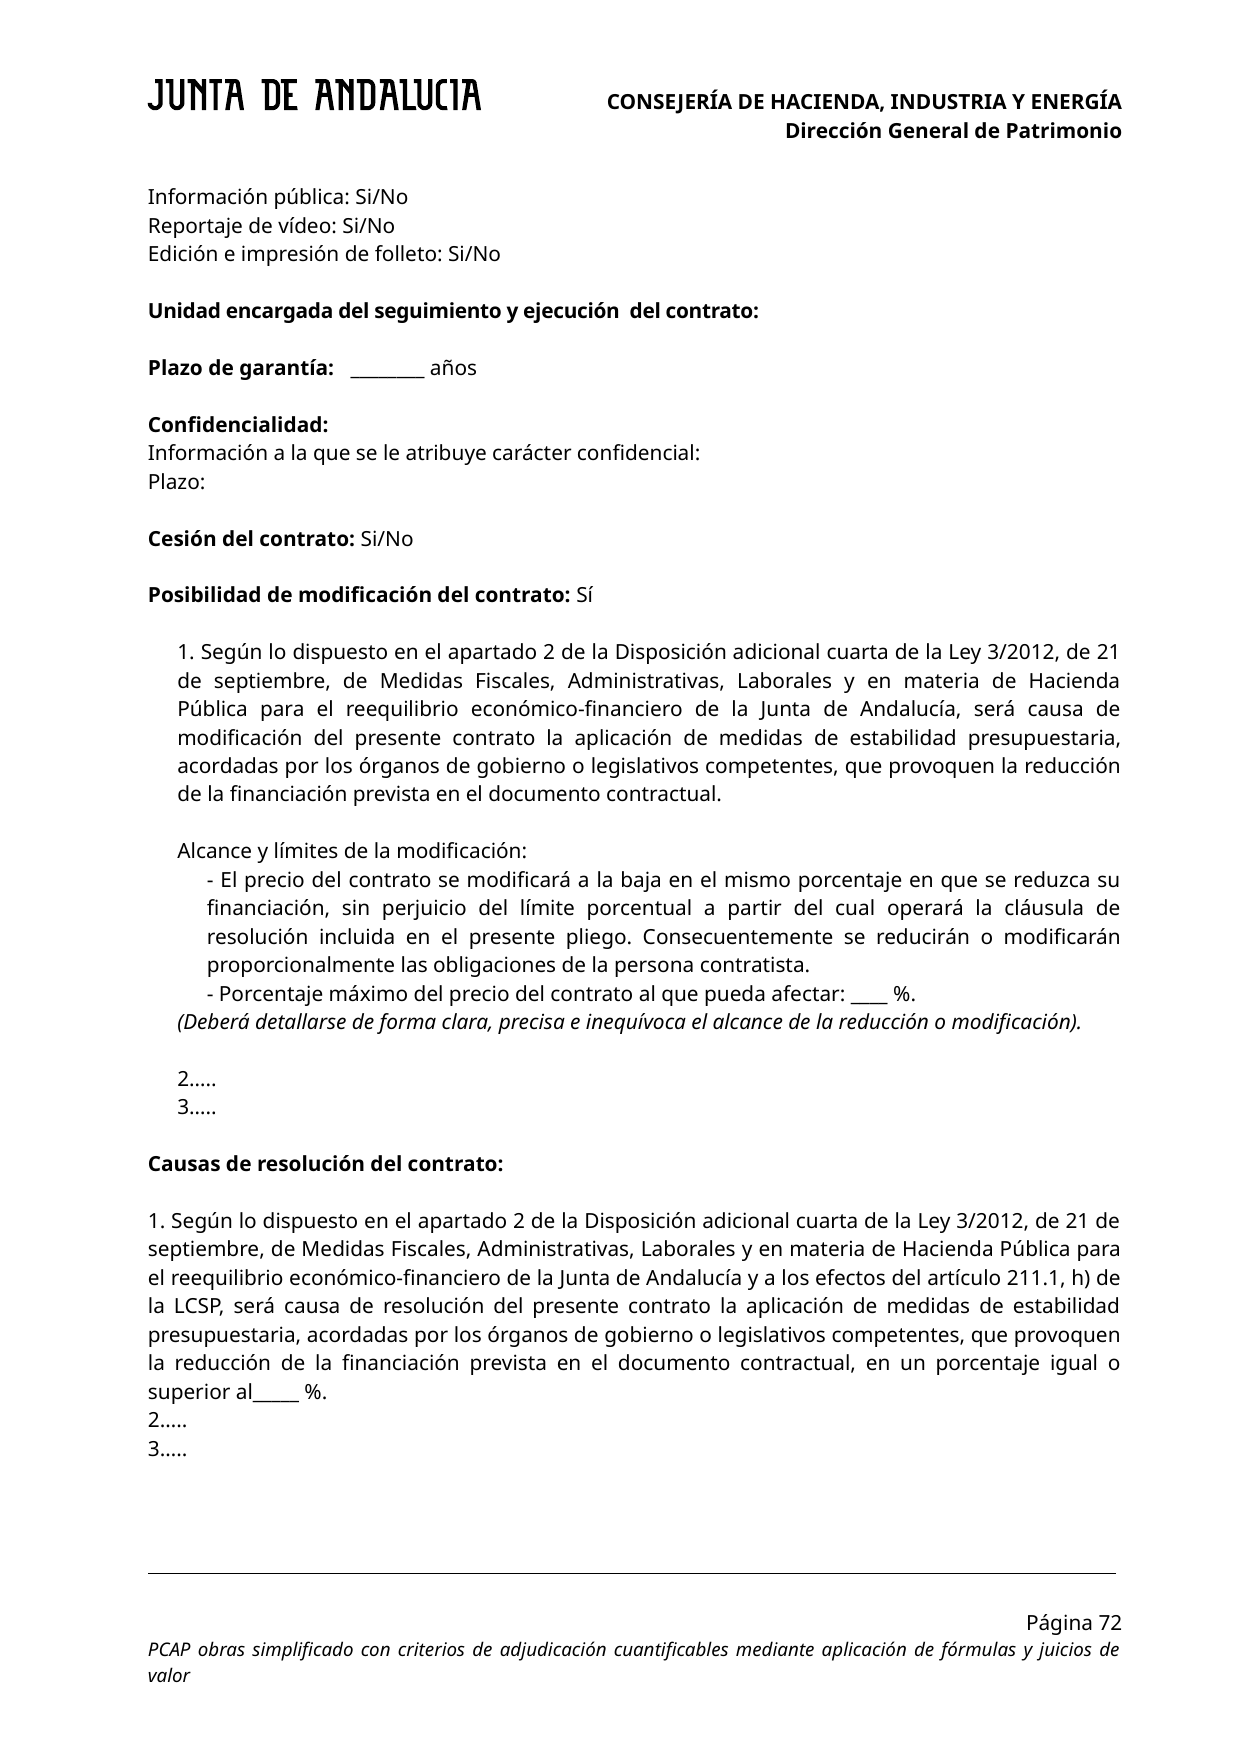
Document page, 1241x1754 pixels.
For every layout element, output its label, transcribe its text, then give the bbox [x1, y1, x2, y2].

text Posibilidad de modificación del contrato: Sí [148, 581, 1122, 609]
text 2….. [177, 1064, 1122, 1092]
text Causas de resolución del contrato: [148, 1149, 1122, 1178]
text - El precio del contrato se modificará a la baja en el mismo porcentaje en que se reduzca su financiación, sin perjuicio del límite porcentual a partir del cual operará la cláusula de resolución incluida en el presente pliego. Consecuentemente se reducirán o modificarán proporcionalmente las obligaciones de la persona contratista. [207, 865, 1122, 979]
text Alcance y límites de la modificación: [177, 836, 1122, 865]
text Edición e impresión de folleto: Si/No [148, 239, 1122, 268]
text Reportaje de vídeo: Si/No [148, 211, 1122, 239]
text Plazo de garantía: ________ años [148, 353, 1122, 381]
text Información a la que se le atribuye carácter confidencial: [148, 438, 1122, 467]
text Información pública: Si/No [148, 182, 1122, 211]
text 1. Según lo dispuesto en el apartado 2 de la Disposición adicional cuarta de la Ley 3/2012, de 21 de septiembre, de Medidas Fiscales, Administrativas, Laborales y en materia de Hacienda Pública para el reequilibrio económico-financiero de la Junta de Andalucía, será causa de modificación del presente contrato la aplicación de medidas de estabilidad presupuestaria, acordadas por los órganos de gobierno o legislativos competentes, que provoquen la reducción de la financiación prevista en el documento contractual. [177, 637, 1122, 808]
text Plazo: [148, 467, 1122, 495]
text Unidad encargada del seguimiento y ejecución del contrato: [148, 296, 1122, 324]
text 2….. [148, 1405, 1122, 1434]
text 3….. [177, 1092, 1122, 1121]
text 3….. [148, 1434, 1122, 1462]
text (Deberá detallarse de forma clara, precisa e inequívoca el alcance de la reducción o modificación). [177, 1007, 1122, 1036]
text Confidencialidad: [148, 410, 1122, 438]
text - Porcentaje máximo del precio del contrato al que pueda afectar: ____ %. [207, 979, 1122, 1007]
text Cesión del contrato: Si/No [148, 524, 1122, 552]
text 1. Según lo dispuesto en el apartado 2 de la Disposición adicional cuarta de la Ley 3/2012, de 21 de septiembre, de Medidas Fiscales, Administrativas, Laborales y en materia de Hacienda Pública para el reequilibrio económico-financiero de la Junta de Andalucía y a los efectos del artículo 211.1, h) de la LCSP, será causa de resolución del presente contrato la aplicación de medidas de estabilidad presupuestaria, acordadas por los órganos de gobierno o legislativos competentes, que provoquen la reducción de la financiación prevista en el documento contractual, en un porcentaje igual o superior al_____ %. [148, 1206, 1122, 1405]
